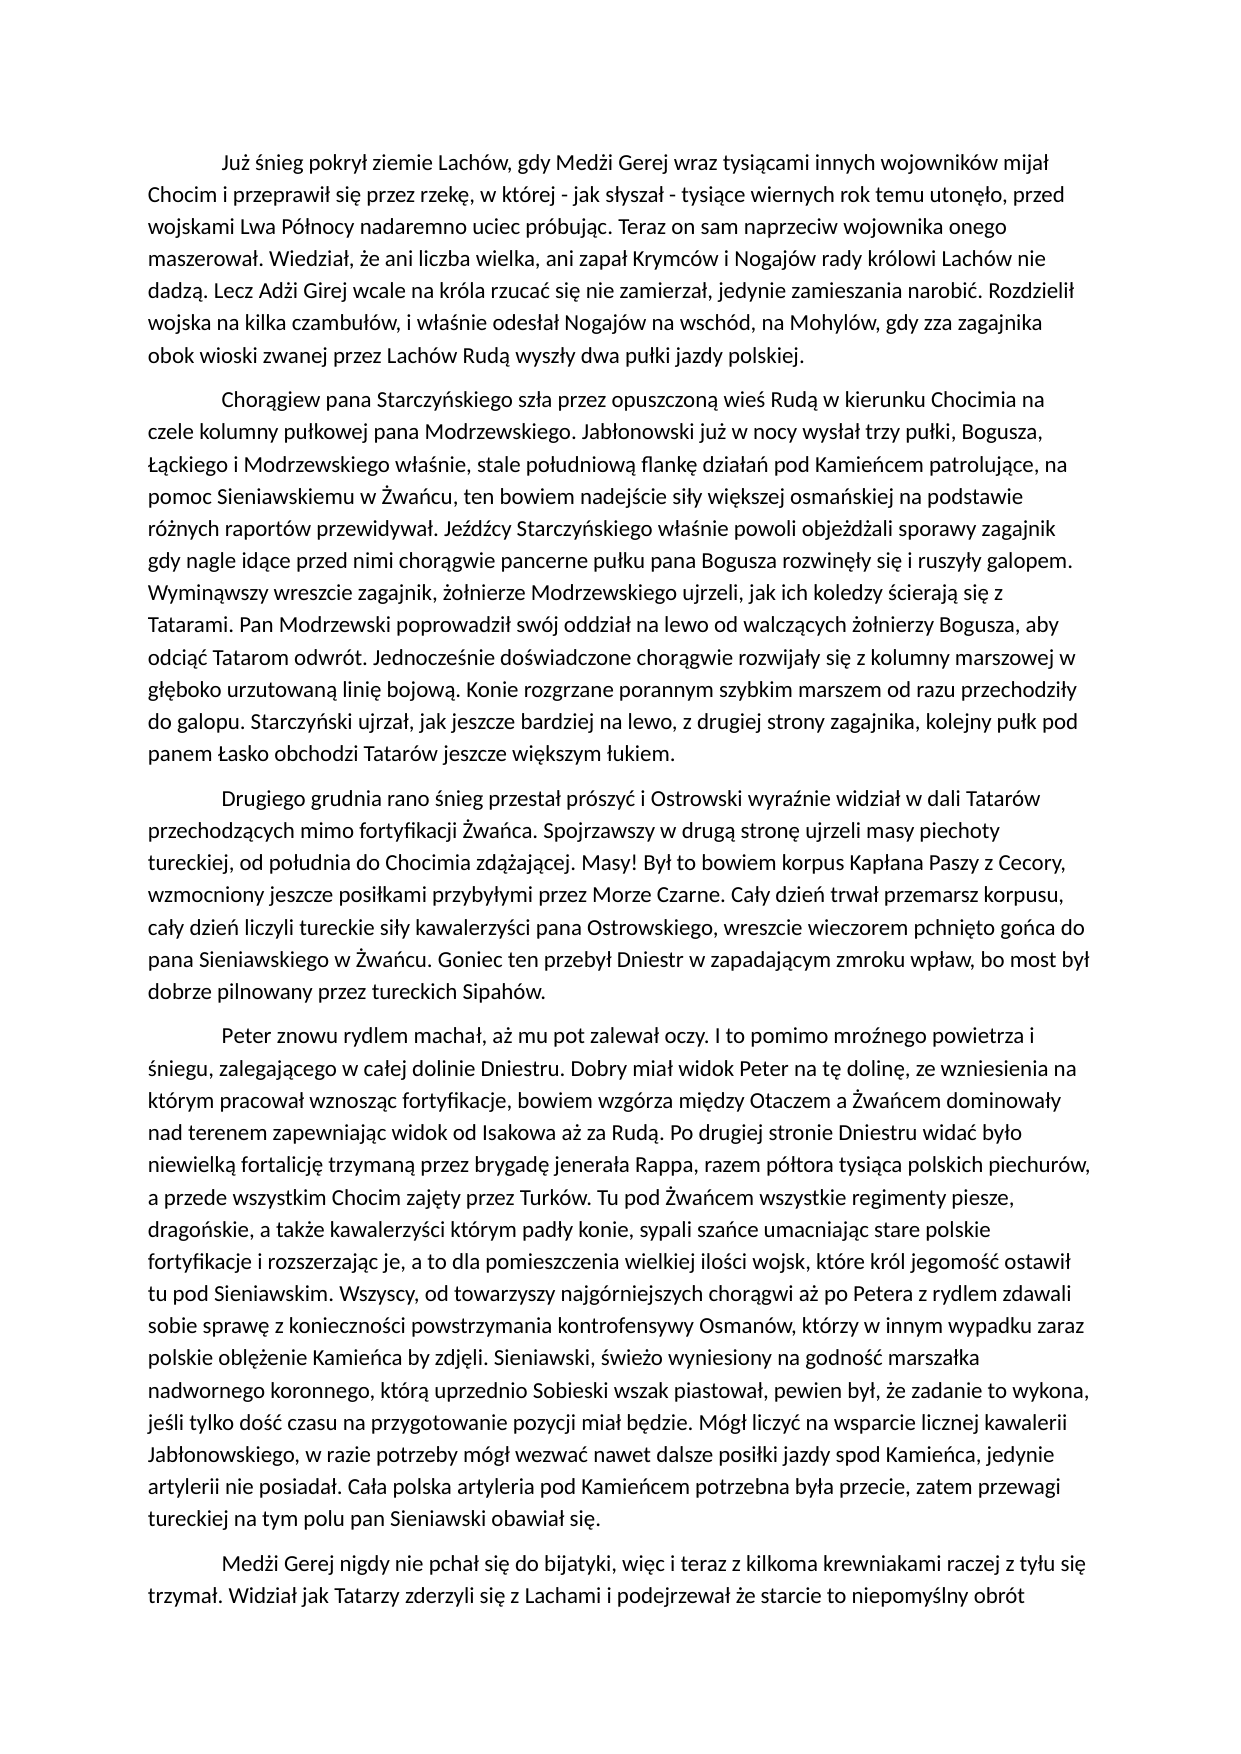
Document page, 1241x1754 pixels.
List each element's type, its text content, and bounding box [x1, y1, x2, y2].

text Medżi Gerej nigdy nie pchał się do bijatyki, więc i teraz z kilkoma krewniakami raczej z tyłu się trzymał. Widział jak Tatarzy zderzyli się z Lachami i podejrzewał że starcie to niepomyślny obrót [148, 1549, 1093, 1609]
text Peter znowu rydlem machał, aż mu pot zalewał oczy. I to pomimo mroźnego powietrza i śniegu, zalegającego w całej dolinie Dniestru. Dobry miał widok Peter na tę dolinę, ze wzniesienia na którym pracował wznosząc fortyfikacje, bowiem wzgórza między Otaczem a Żwańcem dominowały nad terenem zapewniając widok od Isakowa aż za Rudą. Po drugiej stronie Dniestru widać było niewielką fortalicję trzymaną przez brygadę jenerała Rappa, razem półtora tysiąca polskich piechurów, a przede wszystkim Chocim zajęty przez Turków. Tu pod Żwańcem wszystkie regimenty piesze, dragońskie, a także kawalerzyści którym padły konie, sypali szańce umacniając stare polskie fortyfikacje i rozszerzając je, a to dla pomieszczenia wielkiej ilości wojsk, które król jegomość ostawił tu pod Sieniawskim. Wszyscy, od towarzyszy najgórniejszych chorągwi aż po Petera z rydlem zdawali sobie sprawę z konieczności powstrzymania kontrofensywy Osmanów, którzy w innym wypadku zaraz polskie oblężenie Kamieńca by zdjęli. Sieniawski, świeżo wyniesiony na godność marszałka nadwornego koronnego, którą uprzednio Sobieski wszak piastował, pewien był, że zadanie to wykona, jeśli tylko dość czasu na przygotowanie pozycji miał będzie. Mógł liczyć na wsparcie licznej kawalerii Jabłonowskiego, w razie potrzeby mógł wezwać nawet dalsze posiłki jazdy spod Kamieńca, jedynie artylerii nie posiadał. Cała polska artyleria pod Kamieńcem potrzebna była przecie, zatem przewagi tureckiej na tym polu pan Sieniawski obawiał się. [148, 1022, 1093, 1532]
text Już śnieg pokrył ziemie Lachów, gdy Medżi Gerej wraz tysiącami innych wojowników mijał Chocim i przeprawił się przez rzekę, w której - jak słyszał - tysiące wiernych rok temu utonęło, przed wojskami Lwa Północy nadaremno uciec próbując. Teraz on sam naprzeciw wojownika onego maszerował. Wiedział, że ani liczba wielka, ani zapał Krymców i Nogajów rady królowi Lachów nie dadzą. Lecz Adżi Girej wcale na króla rzucać się nie zamierzał, jedynie zamieszania narobić. Rozdzielił wojska na kilka czambułów, i właśnie odesłał Nogajów na wschód, na Mohylów, gdy zza zagajnika obok wioski zwanej przez Lachów Rudą wyszły dwa pułki jazdy polskiej. [148, 148, 1093, 369]
text Drugiego grudnia rano śnieg przestał prószyć i Ostrowski wyraźnie widział w dali Tatarów przechodzących mimo fortyfikacji Żwańca. Spojrzawszy w drugą stronę ujrzeli masy piechoty tureckiej, od południa do Chocimia zdążającej. Masy! Był to bowiem korpus Kapłana Paszy z Cecory, wzmocniony jeszcze posiłkami przybyłymi przez Morze Czarne. Cały dzień trwał przemarsz korpusu, cały dzień liczyli tureckie siły kawalerzyści pana Ostrowskiego, wreszcie wieczorem pchnięto gońca do pana Sieniawskiego w Żwańcu. Goniec ten przebył Dniestr w zapadającym zmroku wpław, bo most był dobrze pilnowany przez tureckich Sipahów. [148, 784, 1093, 1005]
text Chorągiew pana Starczyńskiego szła przez opuszczoną wieś Rudą w kierunku Chocimia na czele kolumny pułkowej pana Modrzewskiego. Jabłonowski już w nocy wysłał trzy pułki, Bogusza, Łąckiego i Modrzewskiego właśnie, stale południową flankę działań pod Kamieńcem patrolujące, na pomoc Sieniawskiemu w Żwańcu, ten bowiem nadejście siły większej osmańskiej na podstawie różnych raportów przewidywał. Jeźdźcy Starczyńskiego właśnie powoli objeżdżali sporawy zagajnik gdy nagle idące przed nimi chorągwie pancerne pułku pana Bogusza rozwinęły się i ruszyły galopem. Wyminąwszy wreszcie zagajnik, żołnierze Modrzewskiego ujrzeli, jak ich koledzy ścierają się z Tatarami. Pan Modrzewski poprowadził swój oddział na lewo od walczących żołnierzy Bogusza, aby odciąć Tatarom odwrót. Jednocześnie doświadczone chorągwie rozwijały się z kolumny marszowej w głęboko urzutowaną linię bojową. Konie rozgrzane porannym szybkim marszem od razu przechodziły do galopu. Starczyński ujrzał, jak jeszcze bardziej na lewo, z drugiej strony zagajnika, kolejny pułk pod panem Łasko obchodzi Tatarów jeszcze większym łukiem. [148, 385, 1093, 767]
